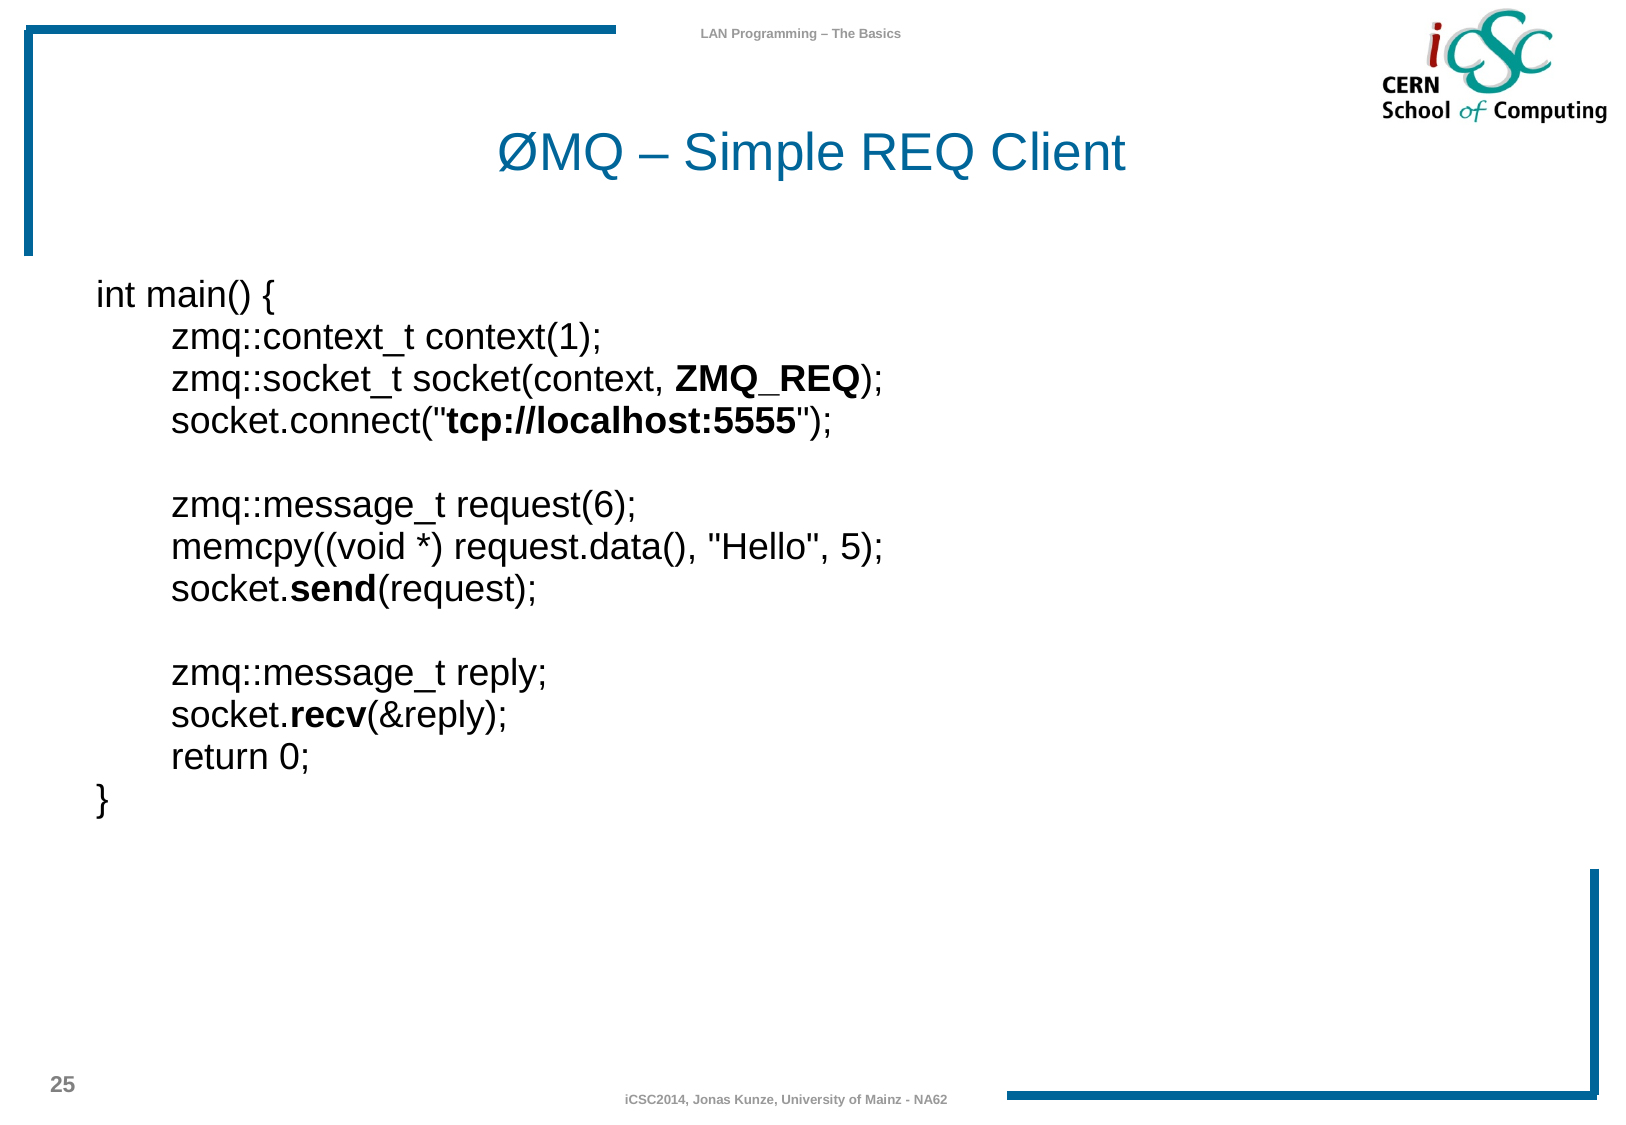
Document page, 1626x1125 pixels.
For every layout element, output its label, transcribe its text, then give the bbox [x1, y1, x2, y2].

picture [1381, 8, 1608, 125]
title ØMQ – Simple REQ Client [81, 44, 1544, 233]
text_box int main() { zmq::context_t context(1); zmq::socket_t socket(context, ZMQ_REQ); socket.connect("tcp://localhost:5555"); zmq::message_t request(6); memcpy((void *) request.data(), "Hello", 5); socket.send(request); zmq::message_t reply; socket.recv(&reply); return 0; } [81, 266, 1512, 894]
